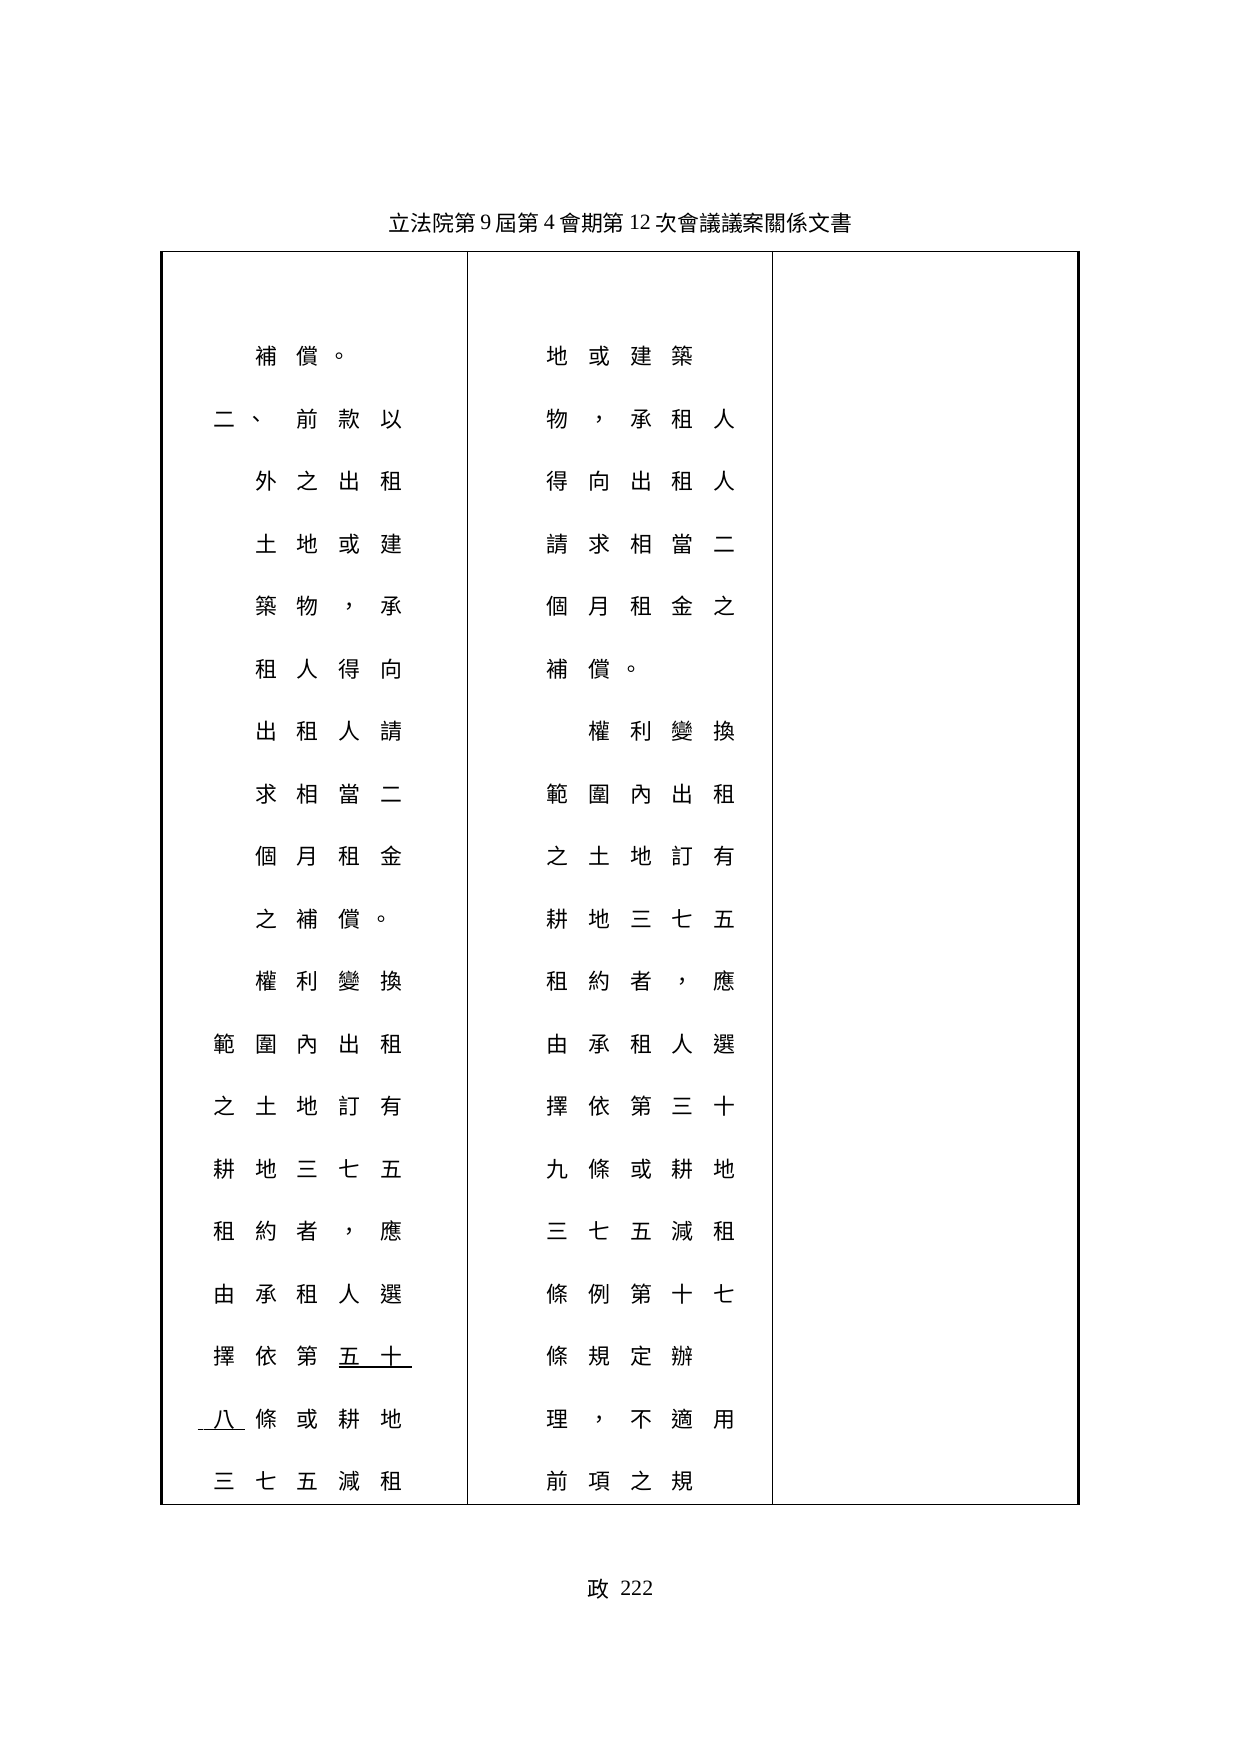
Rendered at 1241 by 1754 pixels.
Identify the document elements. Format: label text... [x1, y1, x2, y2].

table_cell 地或建築物，承租人得向出租人請求相當二個月租金之補償。 權利變換範圍內出租之土地訂有耕地三七五租約者，應由承租人選擇依第三十九條或耕地三七五減租條例第十七條規定辦理，不適用前項之規 [468, 252, 772, 1504]
table_cell 補償。 二、前款以外之出租土地或建築物，承租人得向出租人請求相當二個月租金之補償。 權利變換範圍內出租之土地訂有耕地三七五租約者，應由承租人選擇依第五十八條或耕地三七五減租 [163, 252, 467, 1504]
table_cell [773, 252, 1077, 1504]
